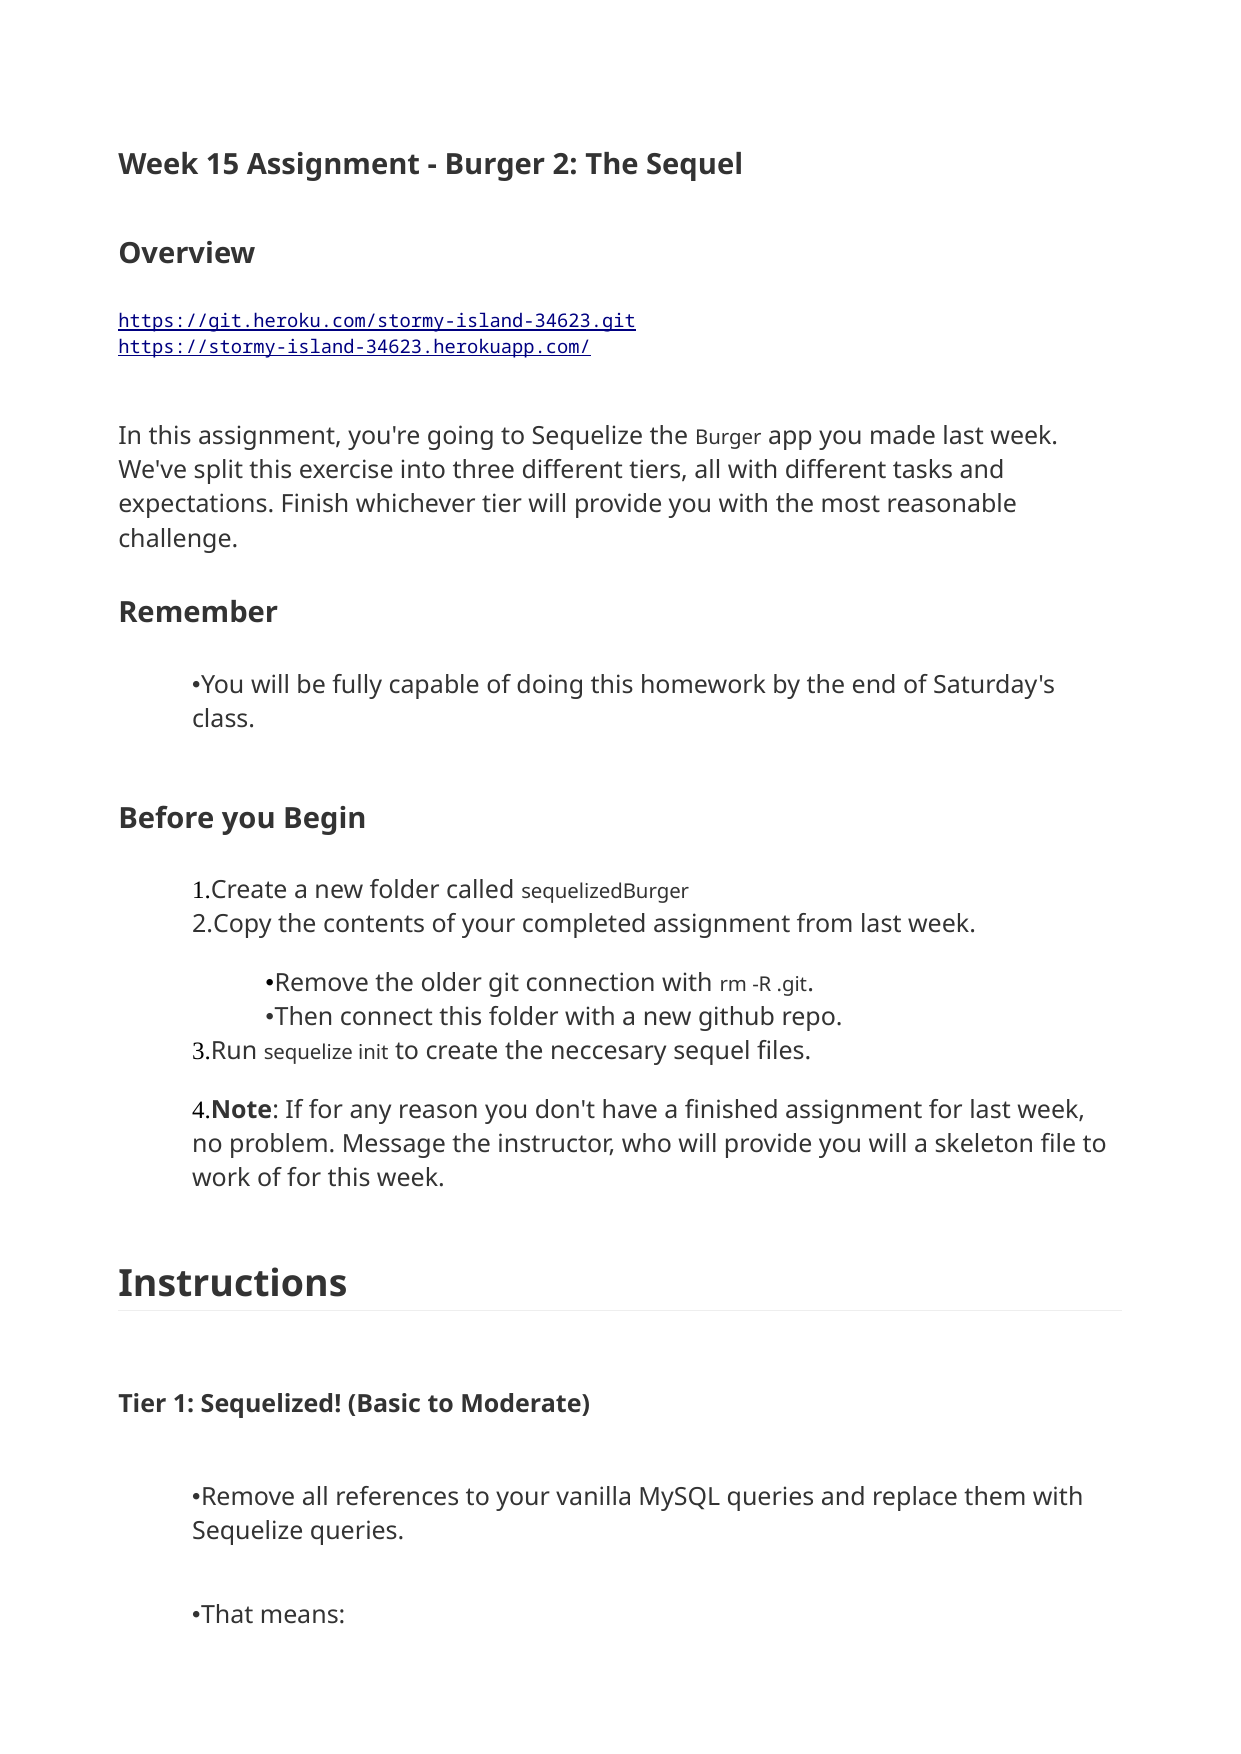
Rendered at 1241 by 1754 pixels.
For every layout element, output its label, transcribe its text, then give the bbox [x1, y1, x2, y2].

list You will be fully capable of doing this homework by the end of Saturday's class. [118, 666, 1122, 734]
subtitle Week 15 Assignment - Burger 2: The Sequel [118, 143, 1122, 183]
list Note: If for any reason you don't have a finished assignment for last week, no problem. Message the instructor, who will provide you will a skeleton file to work of for this week. [118, 1092, 1122, 1194]
subtitle Remember [118, 592, 1122, 631]
list Create a new folder called sequelizedBurger [118, 872, 1122, 906]
subtitle Before you Begin [118, 797, 1122, 837]
list Remove all references to your vanilla MySQL queries and replace them with Sequelize queries. [118, 1478, 1122, 1546]
subtitle Instructions [118, 1257, 1122, 1310]
list Run sequelize init to create the neccesary sequel files. [118, 1033, 1122, 1067]
text In this assignment, you're going to Sequelize the Burger app you made last week. We've split this exercise into three different tiers, all with different tasks and expectations. Finish whichever tier will provide you with the most reasonable challenge. [118, 418, 1122, 554]
text https://git.heroku.com/stormy-island-34623.git [118, 307, 1122, 333]
list Remove the older git connection with rm -R .git. [118, 965, 1122, 999]
subtitle Tier 1: Sequelized! (Basic to Moderate) [118, 1386, 1122, 1420]
list Copy the contents of your completed assignment from last week. [118, 906, 1122, 940]
text https://stormy-island-34623.herokuapp.com/ [118, 333, 1122, 358]
list That means: [118, 1596, 1122, 1631]
list Then connect this folder with a new github repo. [118, 999, 1122, 1033]
subtitle Overview [118, 233, 1122, 272]
